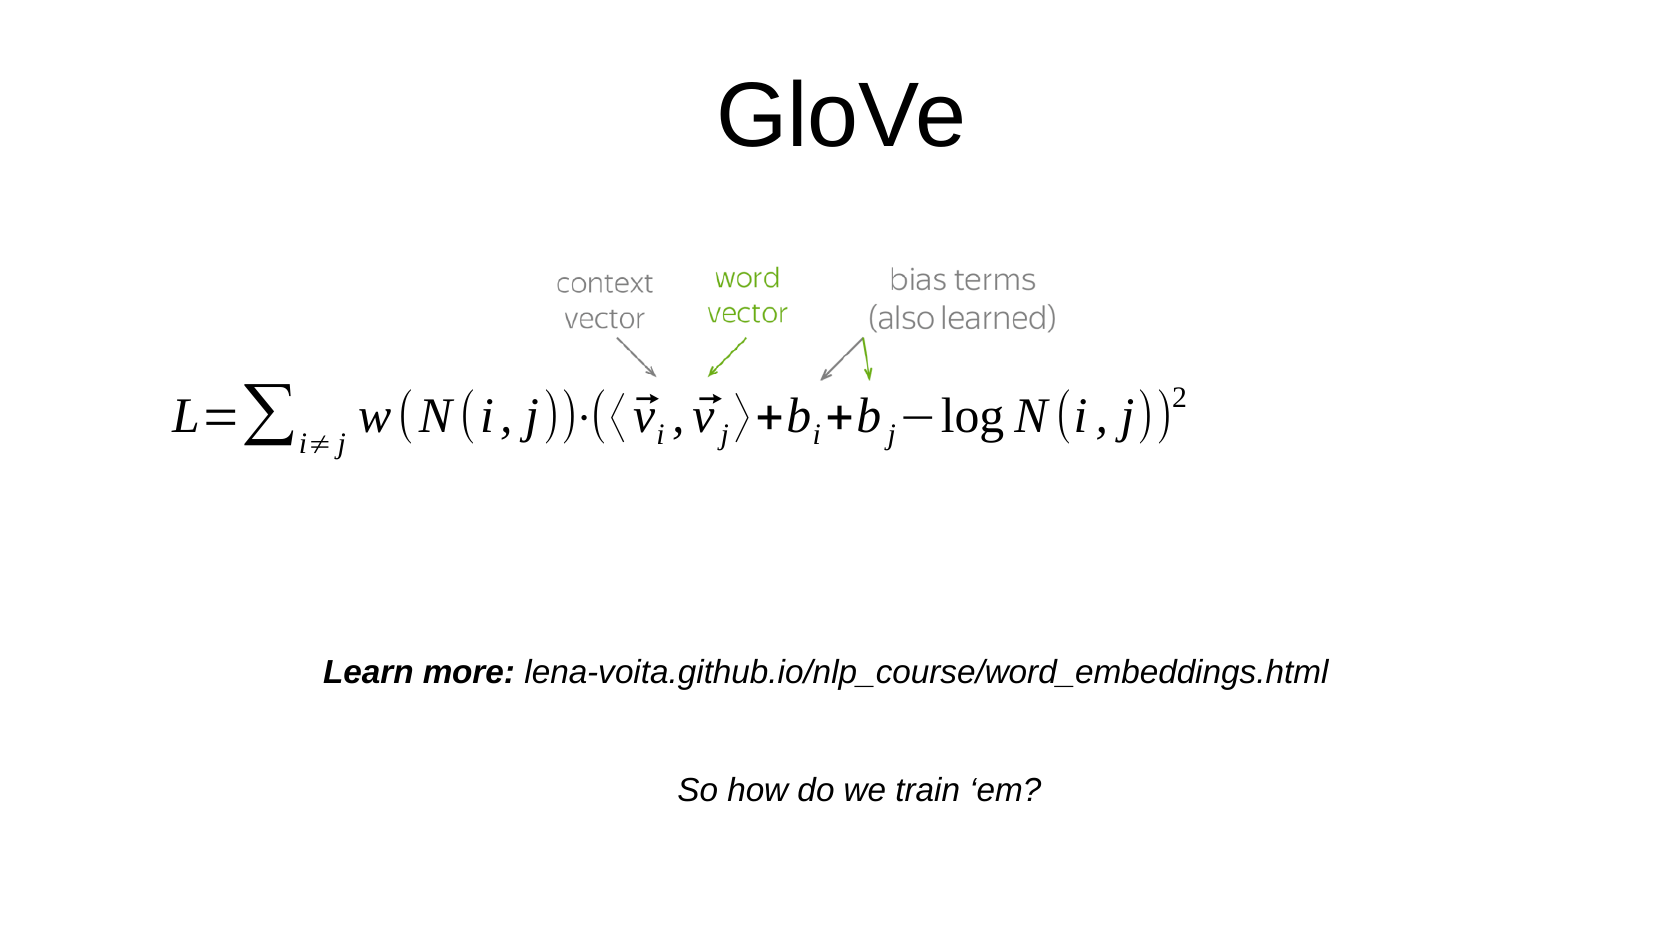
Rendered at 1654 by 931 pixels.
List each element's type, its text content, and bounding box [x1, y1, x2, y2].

text_box So how do we train ‘em? [308, 764, 1411, 855]
picture [537, 260, 788, 380]
picture [819, 252, 1087, 380]
chart [162, 380, 1193, 460]
text_box [15, 168, 1592, 911]
picture [1156, 179, 1547, 468]
title GloVe [64, 12, 1618, 218]
text_box Learn more: lena-voita.github.io/nlp_course/word_embeddings.html [308, 646, 1411, 736]
picture [39, 469, 1547, 900]
